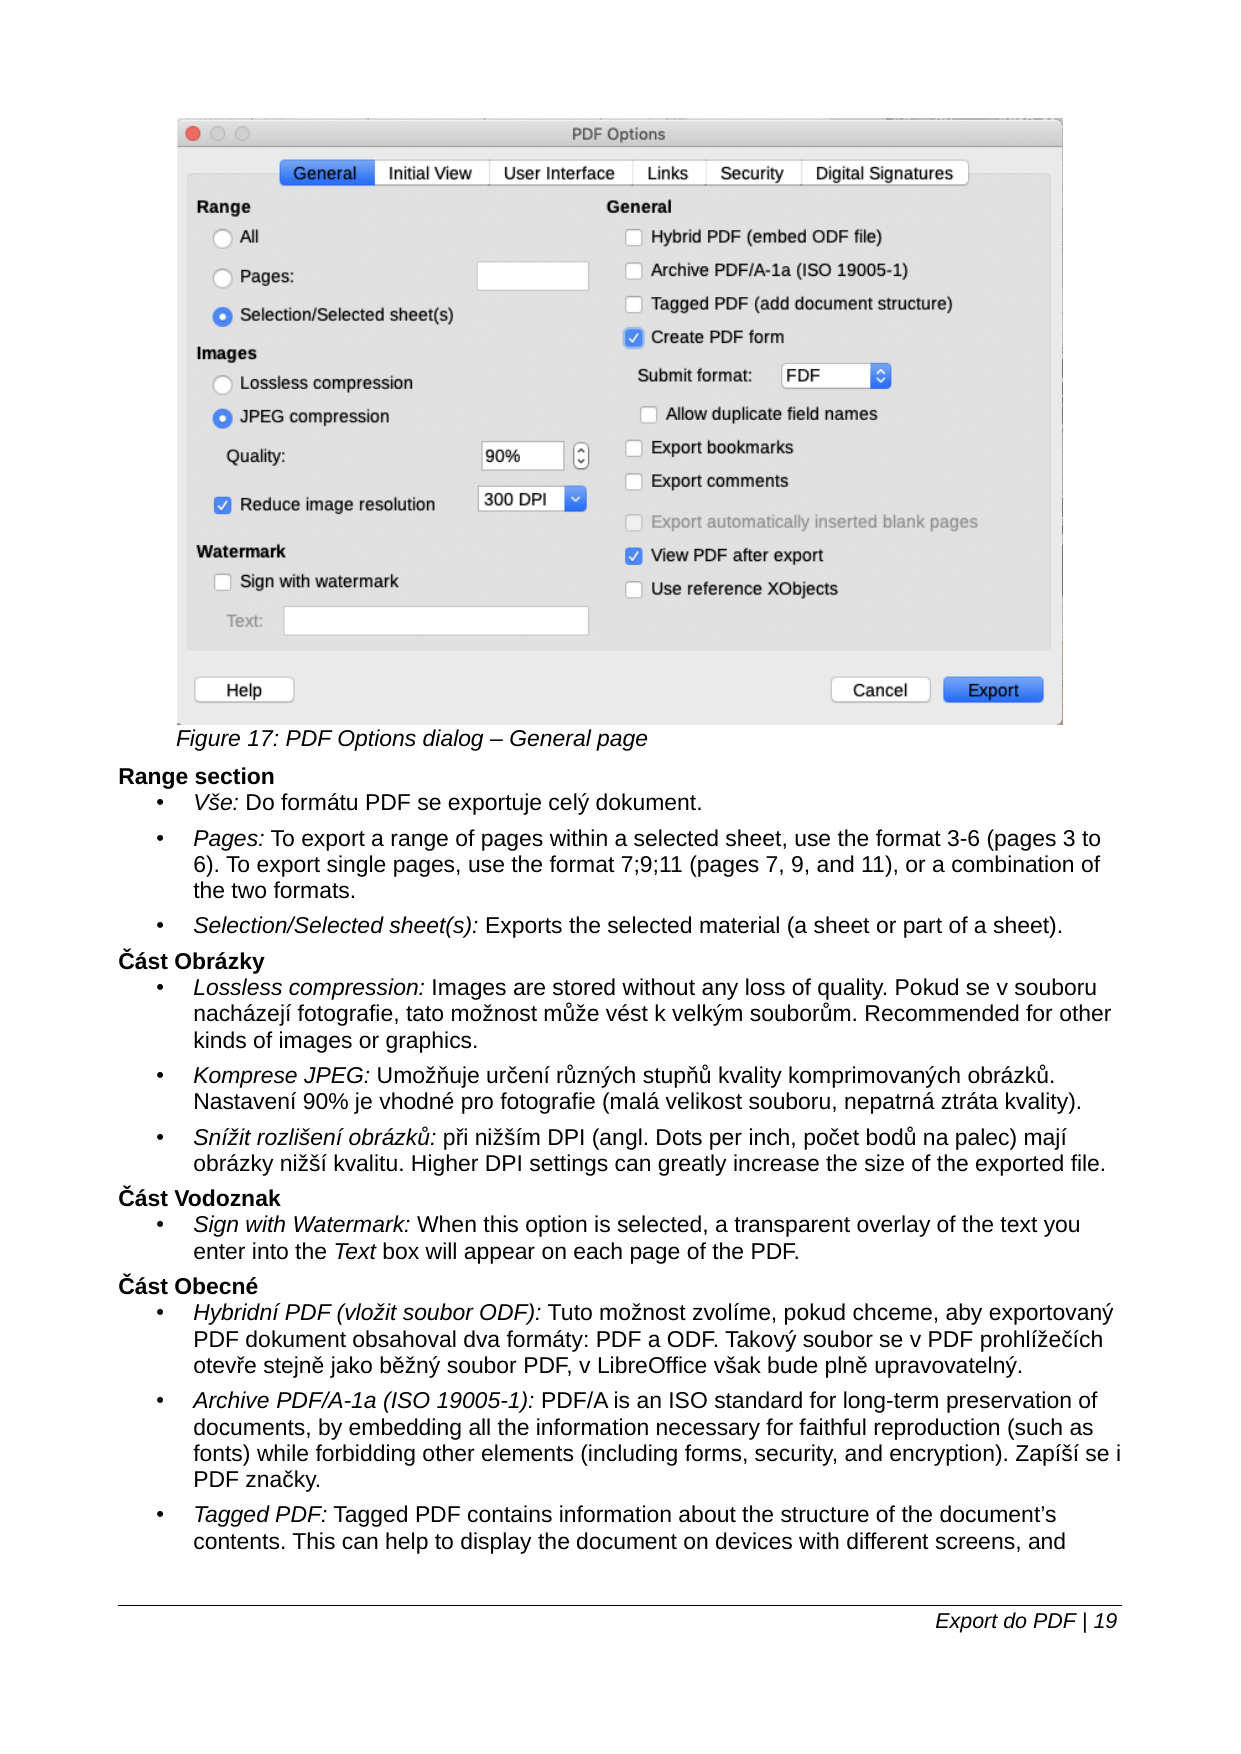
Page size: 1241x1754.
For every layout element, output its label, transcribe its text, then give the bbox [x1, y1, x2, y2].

list Tagged PDF: Tagged PDF contains information about the structure of the document’s contents. This can help to display the document on devices with different screens, and [156, 1501, 1122, 1554]
list Vše: Do formátu PDF se exportuje celý dokument. [156, 789, 1122, 816]
list Pages: To export a range of pages within a selected sheet, use the format 3-6 (pages 3 to 6). To export single pages, use the format 7;9;11 (pages 7, 9, and 11), or a combination of the two formats. [156, 824, 1122, 903]
text Část Obecné [118, 1273, 1122, 1299]
list Sign with Watermark: When this option is selected, a transparent overlay of the text you enter into the Text box will appear on each page of the PDF. [156, 1211, 1122, 1264]
list Selection/Selected sheet(s): Exports the selected material (a sheet or part of a sheet). [156, 912, 1122, 939]
list Snížit rozlišení obrázků: při nižším DPI (angl. Dots per inch, počet bodů na palec) mají obrázky nižší kvalitu. Higher DPI settings can greatly increase the size of the exported file. [156, 1123, 1122, 1176]
picture [177, 118, 1063, 725]
text Figure 17: PDF Options dialog – General page [176, 725, 1064, 751]
list Archive PDF/A-1a (ISO 19005-1): PDF/A is an ISO standard for long-term preservation of documents, by embedding all the information necessary for faithful reproduction (such as fonts) while forbidding other elements (including forms, security, and encryption). Zapíší se i PDF značky. [156, 1387, 1122, 1493]
list Lossless compression: Images are stored without any loss of quality. Pokud se v souboru nacházejí fotografie, tato možnost může vést k velkým souborům. Recommended for other kinds of images or graphics. [156, 974, 1122, 1053]
text Range section [118, 763, 1122, 789]
list Hybridní PDF (vložit soubor ODF): Tuto možnost zvolíme, pokud chceme, aby exportovaný PDF dokument obsahoval dva formáty: PDF a ODF. Takový soubor se v PDF prohlížečích otevře stejně jako běžný soubor PDF, v LibreOffice však bude plně upravovatelný. [156, 1299, 1122, 1378]
list Komprese JPEG: Umožňuje určení různých stupňů kvality komprimovaných obrázků. Nastavení 90% je vhodné pro fotografie (malá velikost souboru, nepatrná ztráta kvality). [156, 1062, 1122, 1114]
text Část Obrázky [118, 948, 1122, 974]
text Část Vodoznak [118, 1185, 1122, 1211]
